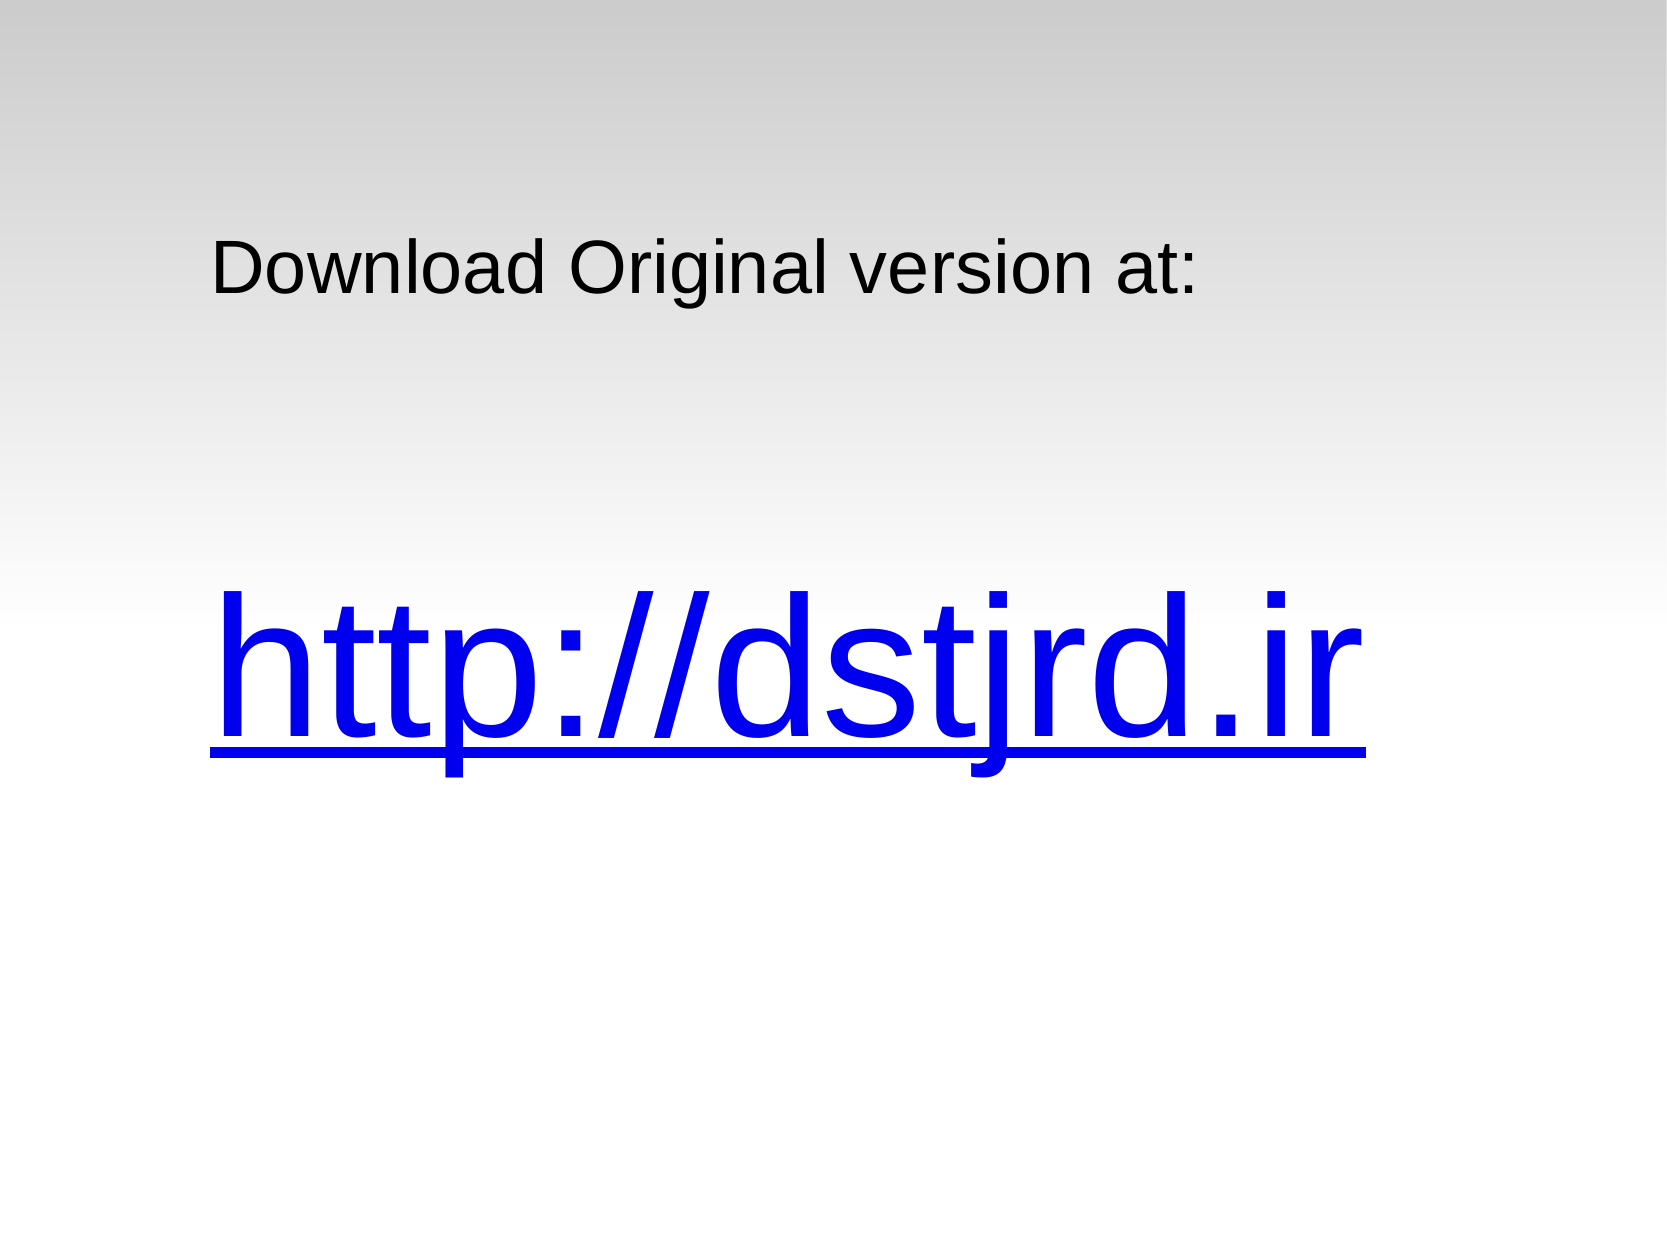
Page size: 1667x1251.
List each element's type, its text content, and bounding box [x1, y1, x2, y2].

text_box Download Original version at: http://dstjrd.ir [203, 201, 1434, 1140]
picture [0, 0, 1667, 1250]
